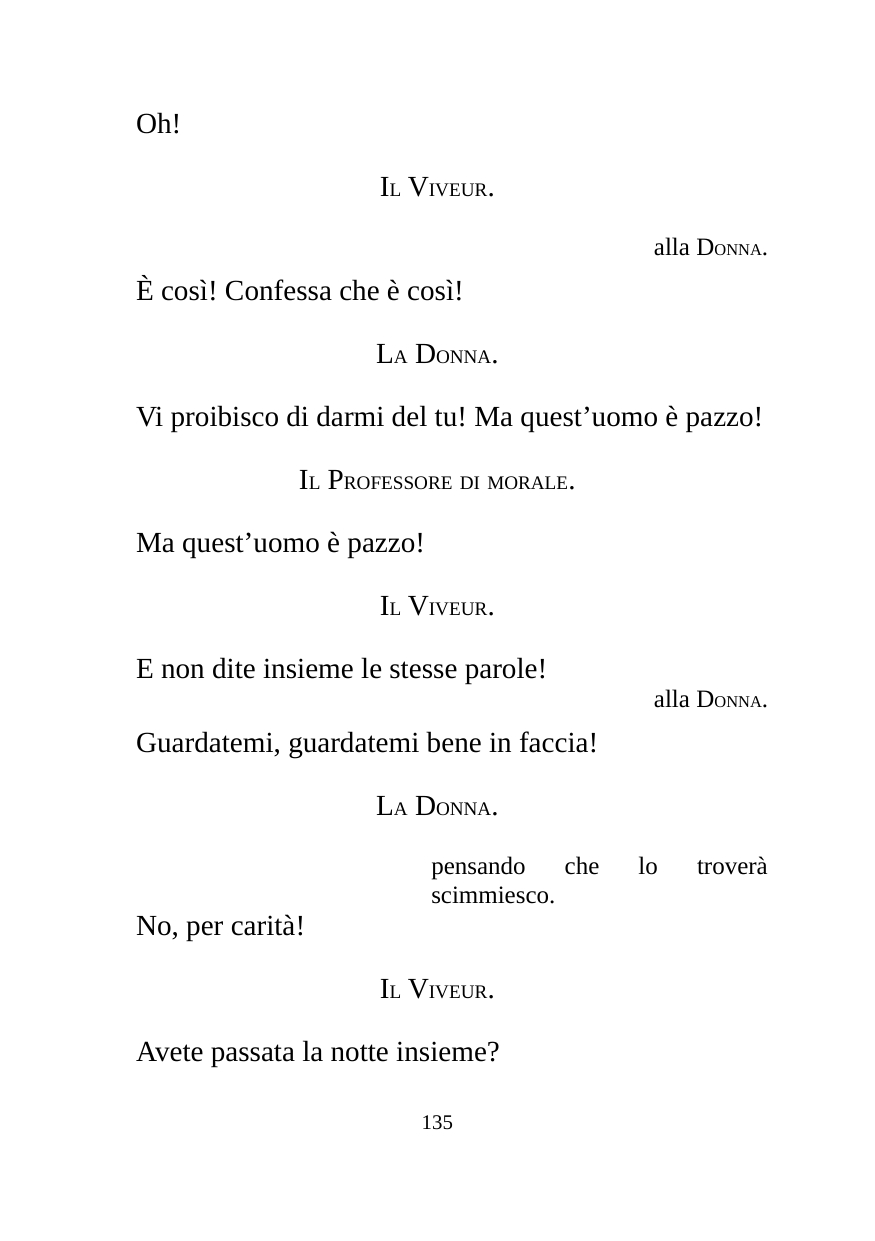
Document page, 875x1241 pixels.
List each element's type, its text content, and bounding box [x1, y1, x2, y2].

text Guardatemi, guardatemi bene in faccia! [106, 725, 768, 758]
text Il Viveur. [106, 972, 768, 1005]
text È così! Confessa che è così! [106, 273, 768, 306]
text Il Viveur. [106, 169, 768, 203]
text alla Donna. [431, 232, 768, 261]
text pensando che lo troverà scimmiesco. [431, 851, 768, 908]
text La Donna. [106, 788, 768, 822]
text Vi proibisco di darmi del tu! Ma quest’uomo è pazzo! [106, 399, 768, 432]
text Ma quest’uomo è pazzo! [106, 525, 768, 558]
text Avete passata la notte insieme? [106, 1034, 768, 1068]
text La Donna. [106, 336, 768, 369]
text Il Professore di morale. [106, 462, 768, 495]
text alla Donna. [431, 684, 768, 713]
text Oh! [106, 106, 768, 140]
text Il Viveur. [106, 588, 768, 621]
text No, per carità! [106, 908, 768, 942]
text E non dite insieme le stesse parole! [106, 651, 768, 684]
